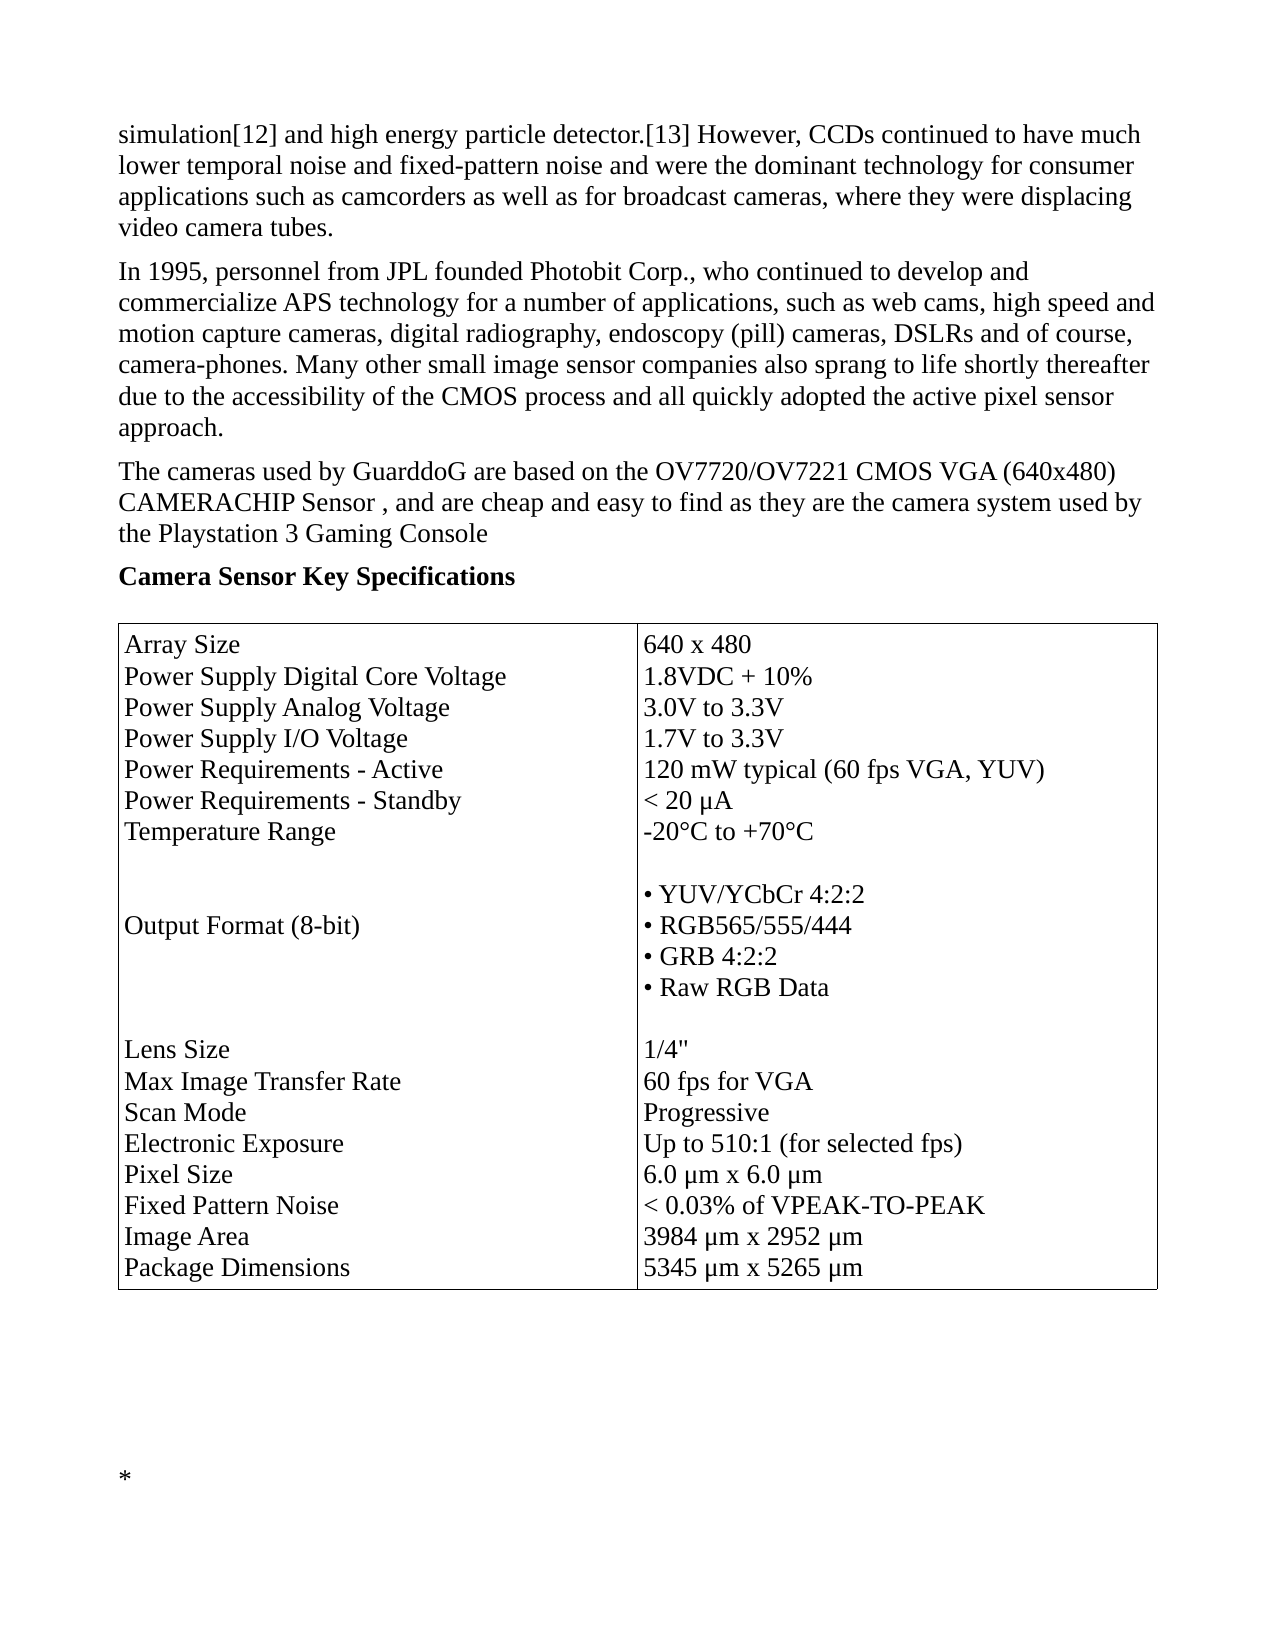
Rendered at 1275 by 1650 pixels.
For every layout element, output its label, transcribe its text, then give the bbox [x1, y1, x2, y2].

text Camera Sensor Key Specifications [118, 561, 1157, 592]
text In 1995, personnel from JPL founded Photobit Corp., who continued to develop and commercialize APS technology for a number of applications, such as web cams, high speed and motion capture cameras, digital radiography, endoscopy (pill) cameras, DSLRs and of course, camera-phones. Many other small image sensor companies also sprang to life shortly thereafter due to the accessibility of the CMOS process and all quickly adopted the active pixel sensor approach. [118, 255, 1157, 442]
text simulation[12] and high energy particle detector.[13] However, CCDs continued to have much lower temporal noise and fixed-pattern noise and were the dominant technology for consumer applications such as camcorders as well as for broadcast cameras, where they were displacing video camera tubes. [118, 118, 1157, 243]
table_header 640 x 480 1.8VDC + 10% 3.0V to 3.3V 1.7V to 3.3V 120 mW typical (60 fps VGA, YUV) < 20 μA -20°C to +70°C • YUV/YCbCr 4:2:2 • RGB565/555/444 • GRB 4:2:2 • Raw RGB Data 1/4" 60 fps for VGA Progressive Up to 510:1 (for selected fps) 6.0 μm x 6.0 μm < 0.03% of VPEAK-TO-PEAK 3984 μm x 2952 μm 5345 μm x 5265 μm [638, 624, 1157, 1288]
table_header Array Size Power Supply Digital Core Voltage Power Supply Analog Voltage Power Supply I/O Voltage Power Requirements - Active Power Requirements - Standby Temperature Range Output Format (8-bit) Lens Size Max Image Transfer Rate Scan Mode Electronic Exposure Pixel Size Fixed Pattern Noise Image Area Package Dimensions [119, 624, 637, 1288]
text The cameras used by GuarddoG are based on the OV7720/OV7221 CMOS VGA (640x480) CAMERACHIP Sensor , and are cheap and easy to find as they are the camera system used by the Playstation 3 Gaming Console [118, 454, 1157, 548]
text * [118, 1463, 1157, 1494]
